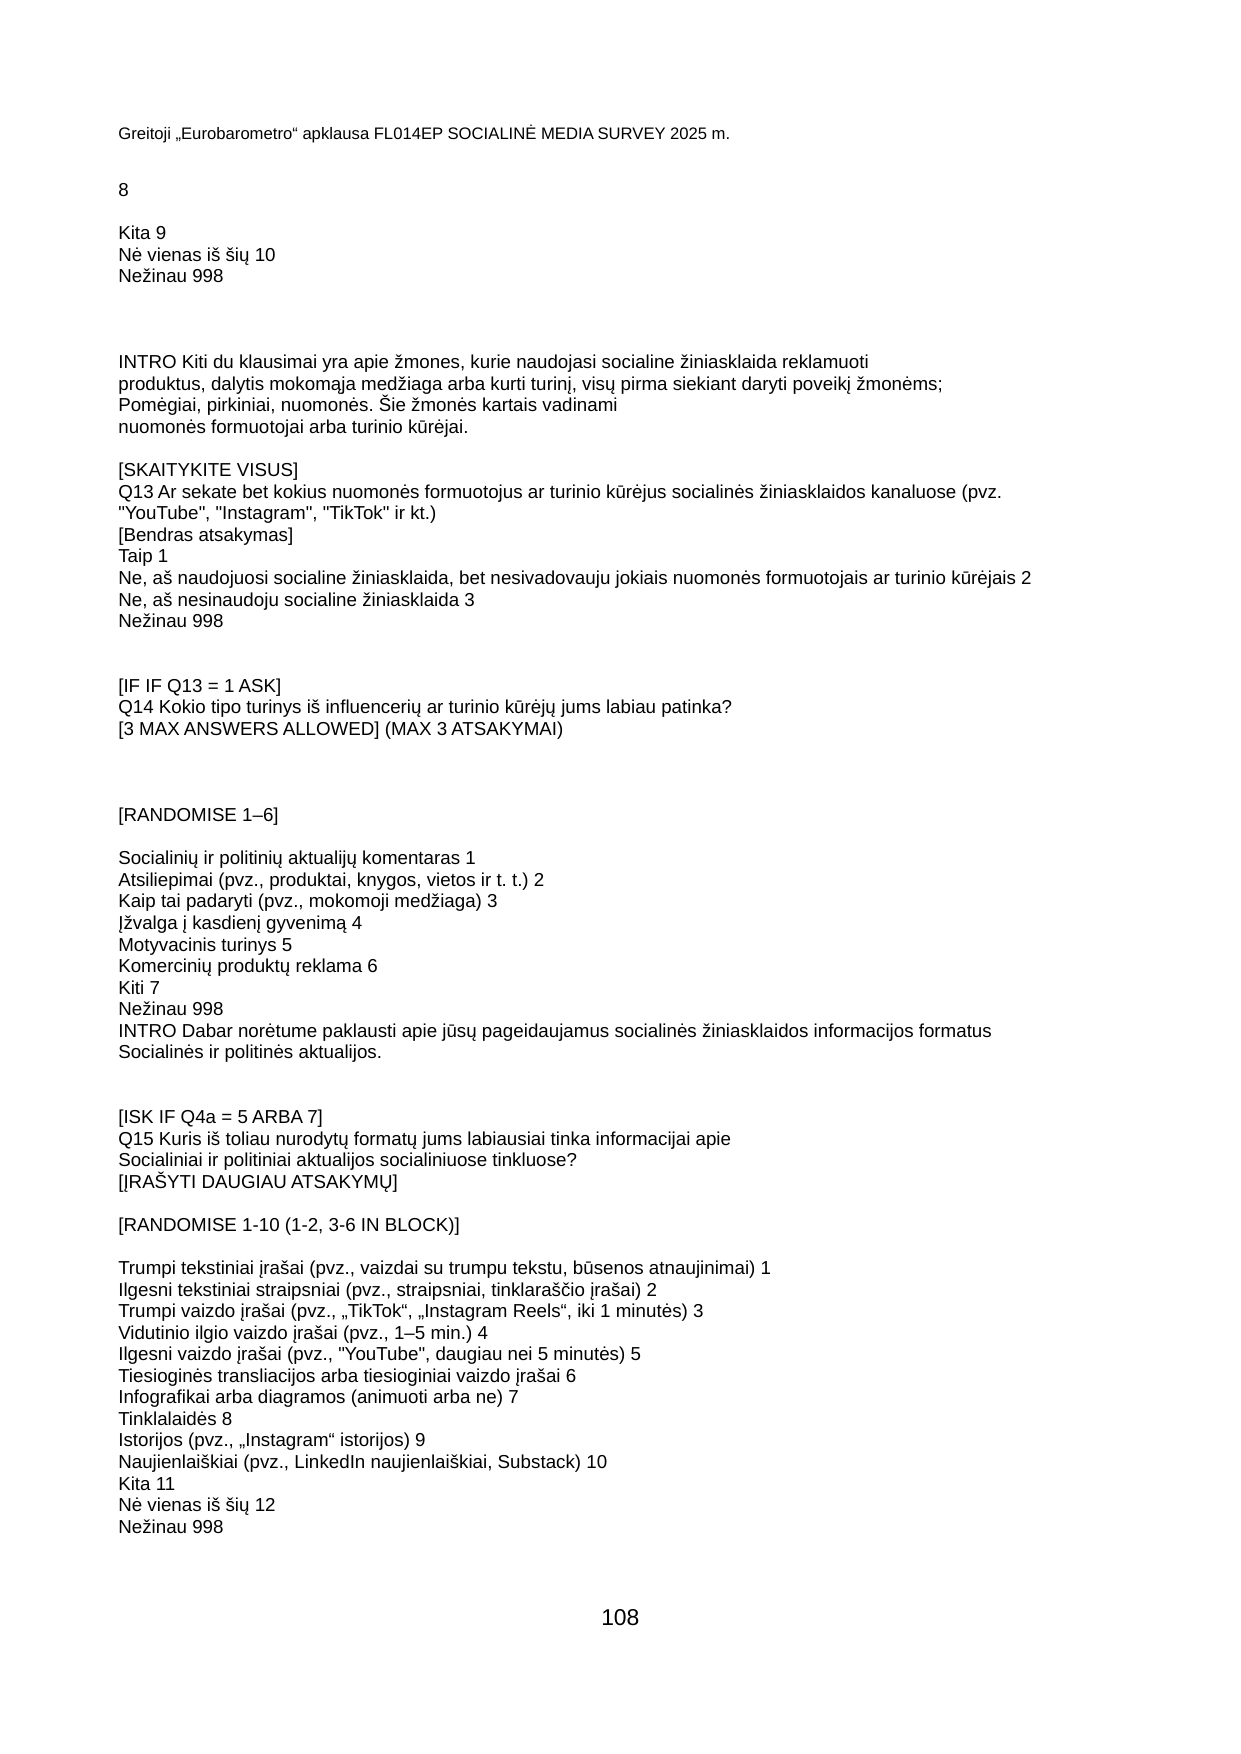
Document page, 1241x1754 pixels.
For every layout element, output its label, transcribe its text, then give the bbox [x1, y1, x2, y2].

text Trumpi tekstiniai įrašai (pvz., vaizdai su trumpu tekstu, būsenos atnaujinimai) 1 [118, 1257, 1122, 1278]
text Taip 1 [118, 545, 1122, 567]
text Trumpi vaizdo įrašai (pvz., „TikTok“, „Instagram Reels“, iki 1 minutės) 3 [118, 1300, 1122, 1321]
text Kita 9 [118, 222, 1122, 243]
text Ilgesni vaizdo įrašai (pvz., "YouTube", daugiau nei 5 minutės) 5 [118, 1343, 1122, 1364]
text Ne, aš nesinaudoju socialine žiniasklaida 3 [118, 588, 1122, 610]
text Vidutinio ilgio vaizdo įrašai (pvz., 1–5 min.) 4 [118, 1321, 1122, 1343]
text Tinklalaidės 8 [118, 1408, 1122, 1429]
text produktus, dalytis mokomąja medžiaga arba kurti turinį, visų pirma siekiant daryti poveikį žmonėms; [118, 373, 1122, 394]
text Nežinau 998 [118, 1516, 1122, 1537]
text Infografikai arba diagramos (animuoti arba ne) 7 [118, 1386, 1122, 1408]
text "YouTube", "Instagram", "TikTok" ir kt.) [118, 502, 1122, 524]
text Socialinių ir politinių aktualijų komentaras 1 [118, 847, 1122, 869]
text Nė vienas iš šių 12 [118, 1494, 1122, 1516]
text 8 [118, 179, 1122, 200]
text [ĮRAŠYTI DAUGIAU ATSAKYMŲ] [118, 1171, 1122, 1192]
text [RANDOMISE 1-10 (1-2, 3-6 IN BLOCK)] [118, 1214, 1122, 1235]
text Nė vienas iš šių 10 [118, 243, 1122, 265]
text Ne, aš naudojuosi socialine žiniasklaida, bet nesivadovauju jokiais nuomonės formuotojais ar turinio kūrėjais 2 [118, 567, 1122, 588]
text [SKAITYKITE VISUS] [118, 459, 1122, 481]
text Naujienlaiškiai (pvz., LinkedIn naujienlaiškiai, Substack) 10 [118, 1451, 1122, 1472]
text Q13 Ar sekate bet kokius nuomonės formuotojus ar turinio kūrėjus socialinės žiniasklaidos kanaluose (pvz. [118, 481, 1122, 502]
text Įžvalga į kasdienį gyvenimą 4 [118, 912, 1122, 933]
text Tiesioginės transliacijos arba tiesioginiai vaizdo įrašai 6 [118, 1364, 1122, 1386]
text Q15 Kuris iš toliau nurodytų formatų jums labiausiai tinka informacijai apie [118, 1127, 1122, 1149]
text Kaip tai padaryti (pvz., mokomoji medžiaga) 3 [118, 890, 1122, 912]
text Pomėgiai, pirkiniai, nuomonės. Šie žmonės kartais vadinami [118, 394, 1122, 416]
text Socialiniai ir politiniai aktualijos socialiniuose tinkluose? [118, 1149, 1122, 1171]
text Kiti 7 [118, 976, 1122, 998]
text Atsiliepimai (pvz., produktai, knygos, vietos ir t. t.) 2 [118, 869, 1122, 890]
text Nežinau 998 [118, 610, 1122, 631]
text Socialinės ir politinės aktualijos. [118, 1041, 1122, 1063]
text Motyvacinis turinys 5 [118, 933, 1122, 955]
text [RANDOMISE 1–6] [118, 804, 1122, 826]
text [3 MAX ANSWERS ALLOWED] (MAX 3 ATSAKYMAI) [118, 718, 1122, 739]
text Kita 11 [118, 1472, 1122, 1494]
text INTRO Dabar norėtume paklausti apie jūsų pageidaujamus socialinės žiniasklaidos informacijos formatus [118, 1019, 1122, 1041]
text [ISK IF Q4a = 5 ARBA 7] [118, 1106, 1122, 1127]
text nuomonės formuotojai arba turinio kūrėjai. [118, 416, 1122, 437]
text Nežinau 998 [118, 265, 1122, 286]
text Istorijos (pvz., „Instagram“ istorijos) 9 [118, 1429, 1122, 1451]
text Ilgesni tekstiniai straipsniai (pvz., straipsniai, tinklaraščio įrašai) 2 [118, 1278, 1122, 1300]
text [Bendras atsakymas] [118, 524, 1122, 545]
text INTRO Kiti du klausimai yra apie žmones, kurie naudojasi socialine žiniasklaida reklamuoti [118, 351, 1122, 373]
text Nežinau 998 [118, 998, 1122, 1019]
text Komercinių produktų reklama 6 [118, 955, 1122, 976]
text [IF IF Q13 = 1 ASK] [118, 674, 1122, 696]
text Q14 Kokio tipo turinys iš influencerių ar turinio kūrėjų jums labiau patinka? [118, 696, 1122, 718]
